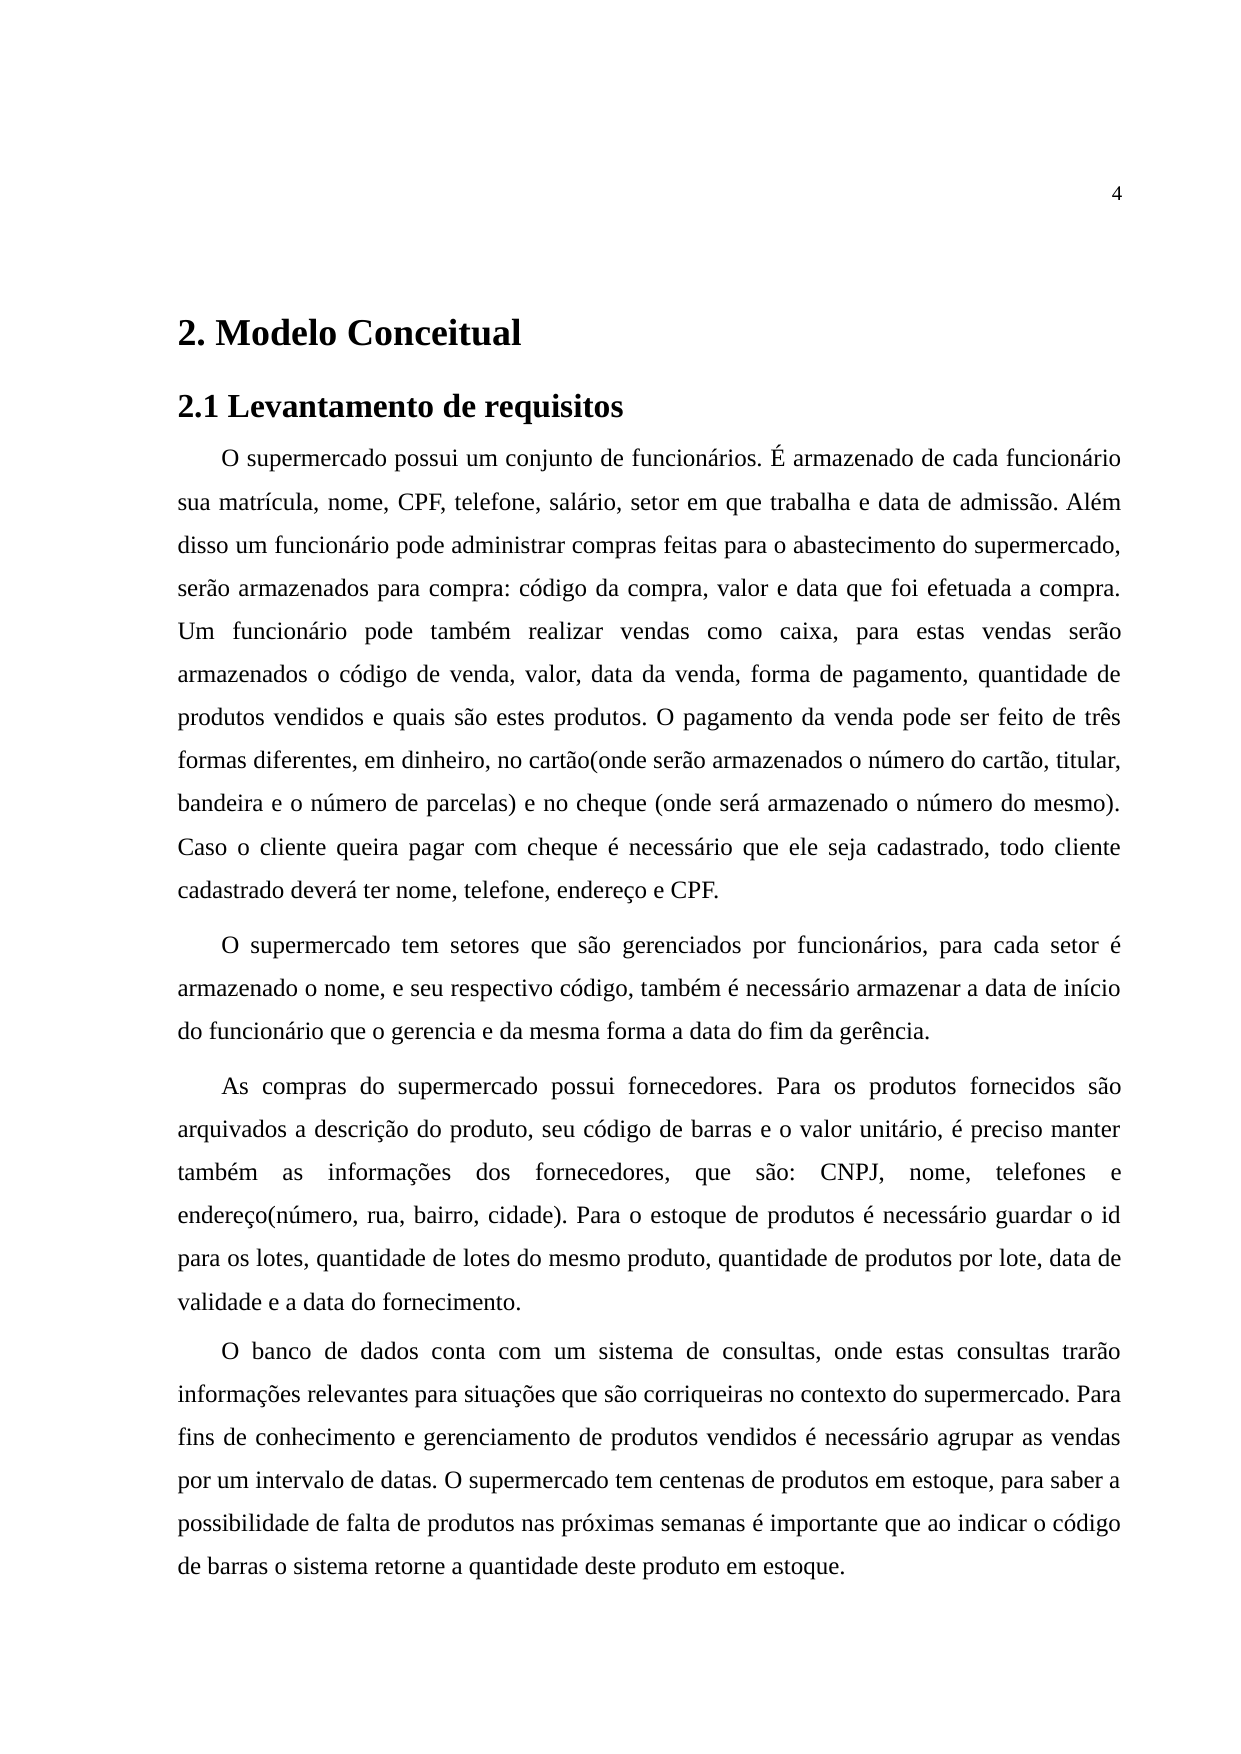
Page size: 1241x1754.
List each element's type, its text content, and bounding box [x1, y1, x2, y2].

subtitle 2. Modelo Conceitual [177, 309, 1122, 353]
text O supermercado possui um conjunto de funcionários. É armazenado de cada funcionário sua matrícula, nome, CPF, telefone, salário, setor em que trabalha e data de admissão. Além disso um funcionário pode administrar compras feitas para o abastecimento do supermercado, serão armazenados para compra: código da compra, valor e data que foi efetuada a compra. Um funcionário pode também realizar vendas como caixa, para estas vendas serão armazenados o código de venda, valor, data da venda, forma de pagamento, quantidade de produtos vendidos e quais são estes produtos. O pagamento da venda pode ser feito de três formas diferentes, em dinheiro, no cartão(onde serão armazenados o número do cartão, titular, bandeira e o número de parcelas) e no cheque (onde será armazenado o número do mesmo). Caso o cliente queira pagar com cheque é necessário que ele seja cadastrado, todo cliente cadastrado deverá ter nome, telefone, endereço e CPF. [177, 443, 1122, 903]
text O supermercado tem setores que são gerenciados por funcionários, para cada setor é armazenado o nome, e seu respectivo código, também é necessário armazenar a data de início do funcionário que o gerencia e da mesma forma a data do fim da gerência. [177, 930, 1122, 1045]
text O banco de dados conta com um sistema de consultas, onde estas consultas trarão informações relevantes para situações que são corriqueiras no contexto do supermercado. Para fins de conhecimento e gerenciamento de produtos vendidos é necessário agrupar as vendas por um intervalo de datas. O supermercado tem centenas de produtos em estoque, para saber a possibilidade de falta de produtos nas próximas semanas é importante que ao indicar o código de barras o sistema retorne a quantidade deste produto em estoque. [177, 1336, 1122, 1580]
subtitle 2.1 Levantamento de requisitos [177, 386, 1122, 425]
text As compras do supermercado possui fornecedores. Para os produtos fornecidos são arquivados a descrição do produto, seu código de barras e o valor unitário, é preciso manter também as informações dos fornecedores, que são: CNPJ, nome, telefones e endereço(número, rua, bairro, cidade). Para o estoque de produtos é necessário guardar o id para os lotes, quantidade de lotes do mesmo produto, quantidade de produtos por lote, data de validade e a data do fornecimento. [177, 1071, 1122, 1315]
